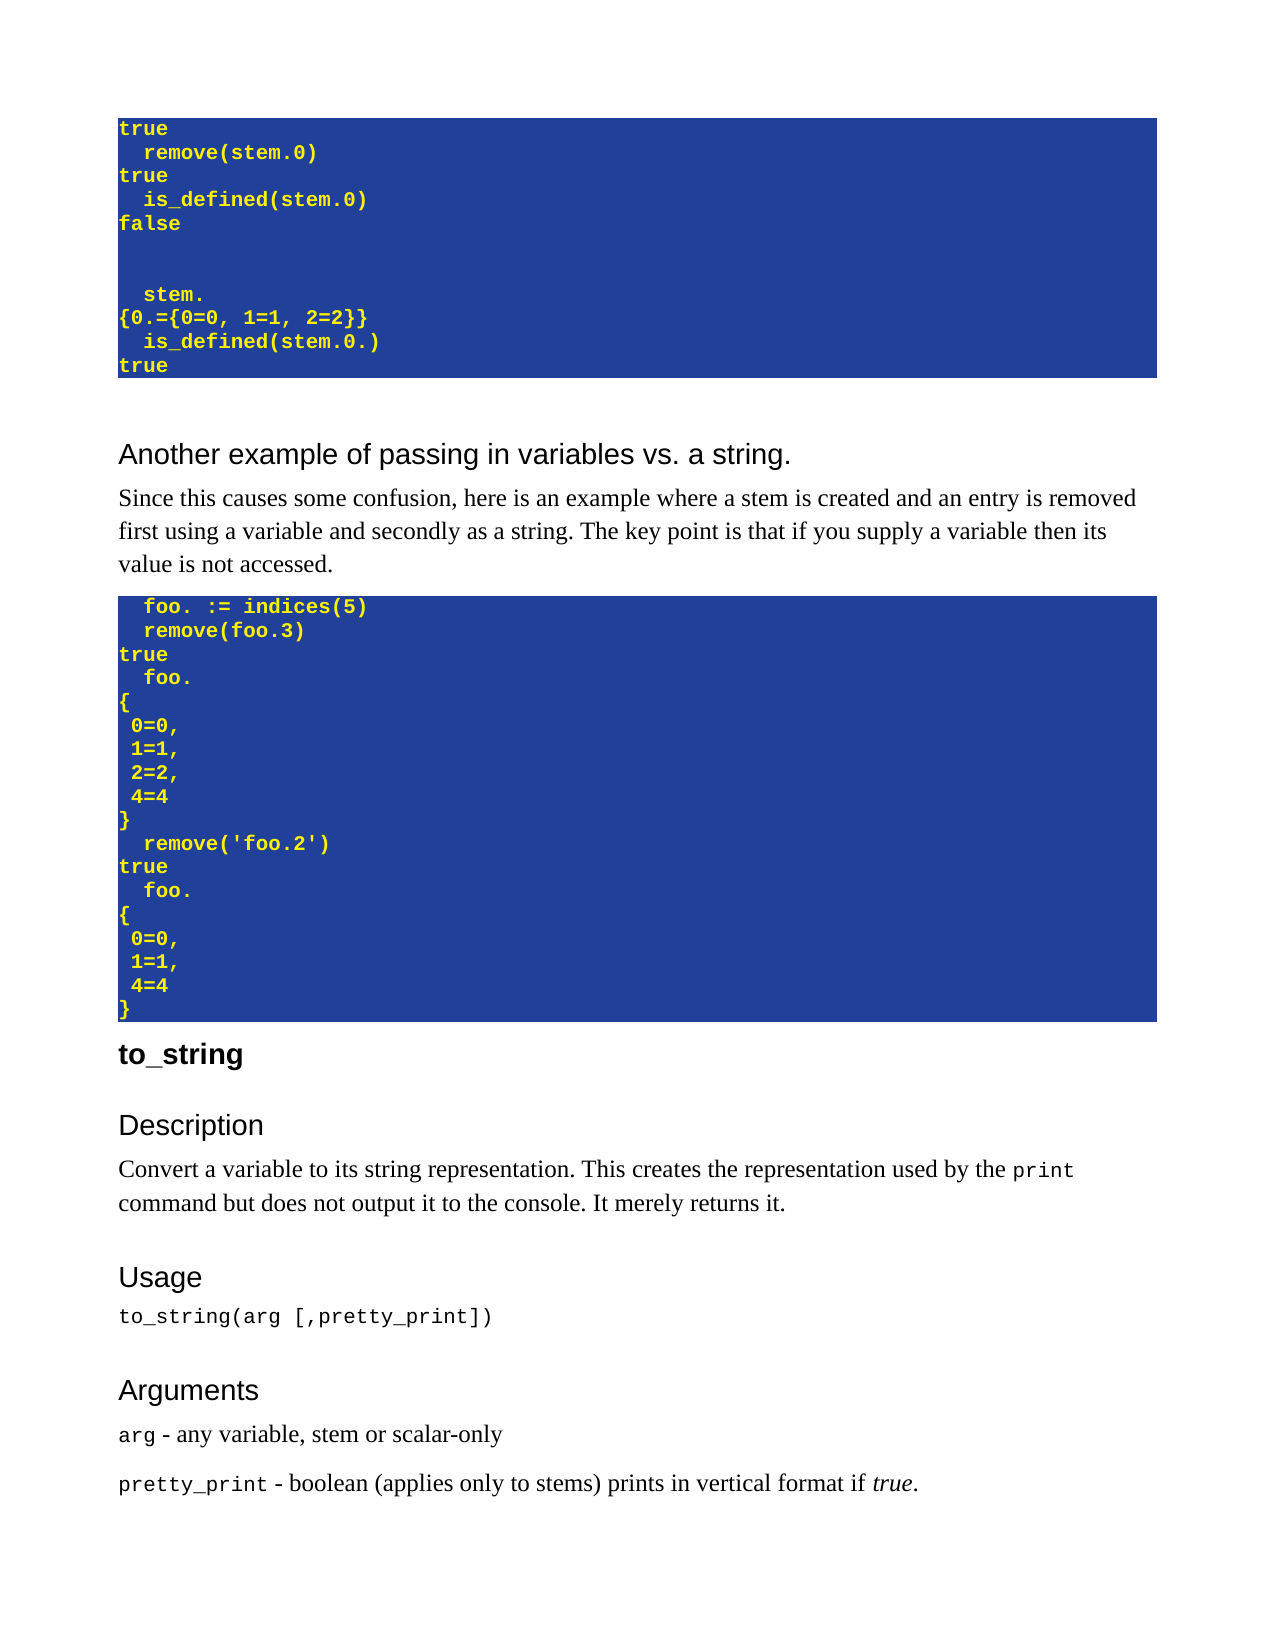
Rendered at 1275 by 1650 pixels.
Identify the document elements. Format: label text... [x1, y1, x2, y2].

text pretty_print - boolean (applies only to stems) prints in vertical format if true. [118, 1468, 1157, 1497]
text } [118, 809, 1157, 833]
text 2=2, [118, 762, 1157, 786]
subtitle Usage [118, 1260, 1157, 1294]
text foo. := indices(5) [118, 596, 1157, 620]
text is_defined(stem.0.) [118, 331, 1157, 354]
text false [118, 213, 1157, 236]
text is_defined(stem.0) [118, 189, 1157, 213]
text stem. [118, 284, 1157, 307]
text remove('foo.2') [118, 833, 1157, 857]
text 4=4 [118, 786, 1157, 809]
text foo. [118, 880, 1157, 904]
text true [118, 857, 1157, 880]
subtitle Another example of passing in variables vs. a string. [118, 403, 1157, 470]
text Convert a variable to its string representation. This creates the representation used by the print command but does not output it to the console. It merely returns it. [118, 1154, 1157, 1217]
text to_string(arg [,pretty_print]) [118, 1306, 1157, 1330]
text } [118, 998, 1157, 1022]
text remove(stem.0) [118, 142, 1157, 165]
text { [118, 904, 1157, 927]
text { [118, 691, 1157, 715]
text true [118, 354, 1157, 378]
text arg - any variable, stem or scalar-only [118, 1419, 1157, 1449]
text Since this causes some confusion, here is an example where a stem is created and an entry is removed first using a variable and secondly as a string. The key point is that if you supply a variable then its value is not accessed. [118, 483, 1157, 578]
text true [118, 644, 1157, 667]
text 1=1, [118, 951, 1157, 975]
text true [118, 118, 1157, 142]
subtitle Description [118, 1108, 1157, 1141]
subtitle Arguments [118, 1373, 1157, 1407]
text 4=4 [118, 975, 1157, 998]
text {0.={0=0, 1=1, 2=2}} [118, 307, 1157, 331]
text remove(foo.3) [118, 620, 1157, 644]
text true [118, 165, 1157, 189]
text 0=0, [118, 927, 1157, 951]
text foo. [118, 667, 1157, 691]
subtitle to_string [118, 1037, 1157, 1070]
text 1=1, [118, 738, 1157, 762]
text 0=0, [118, 715, 1157, 738]
